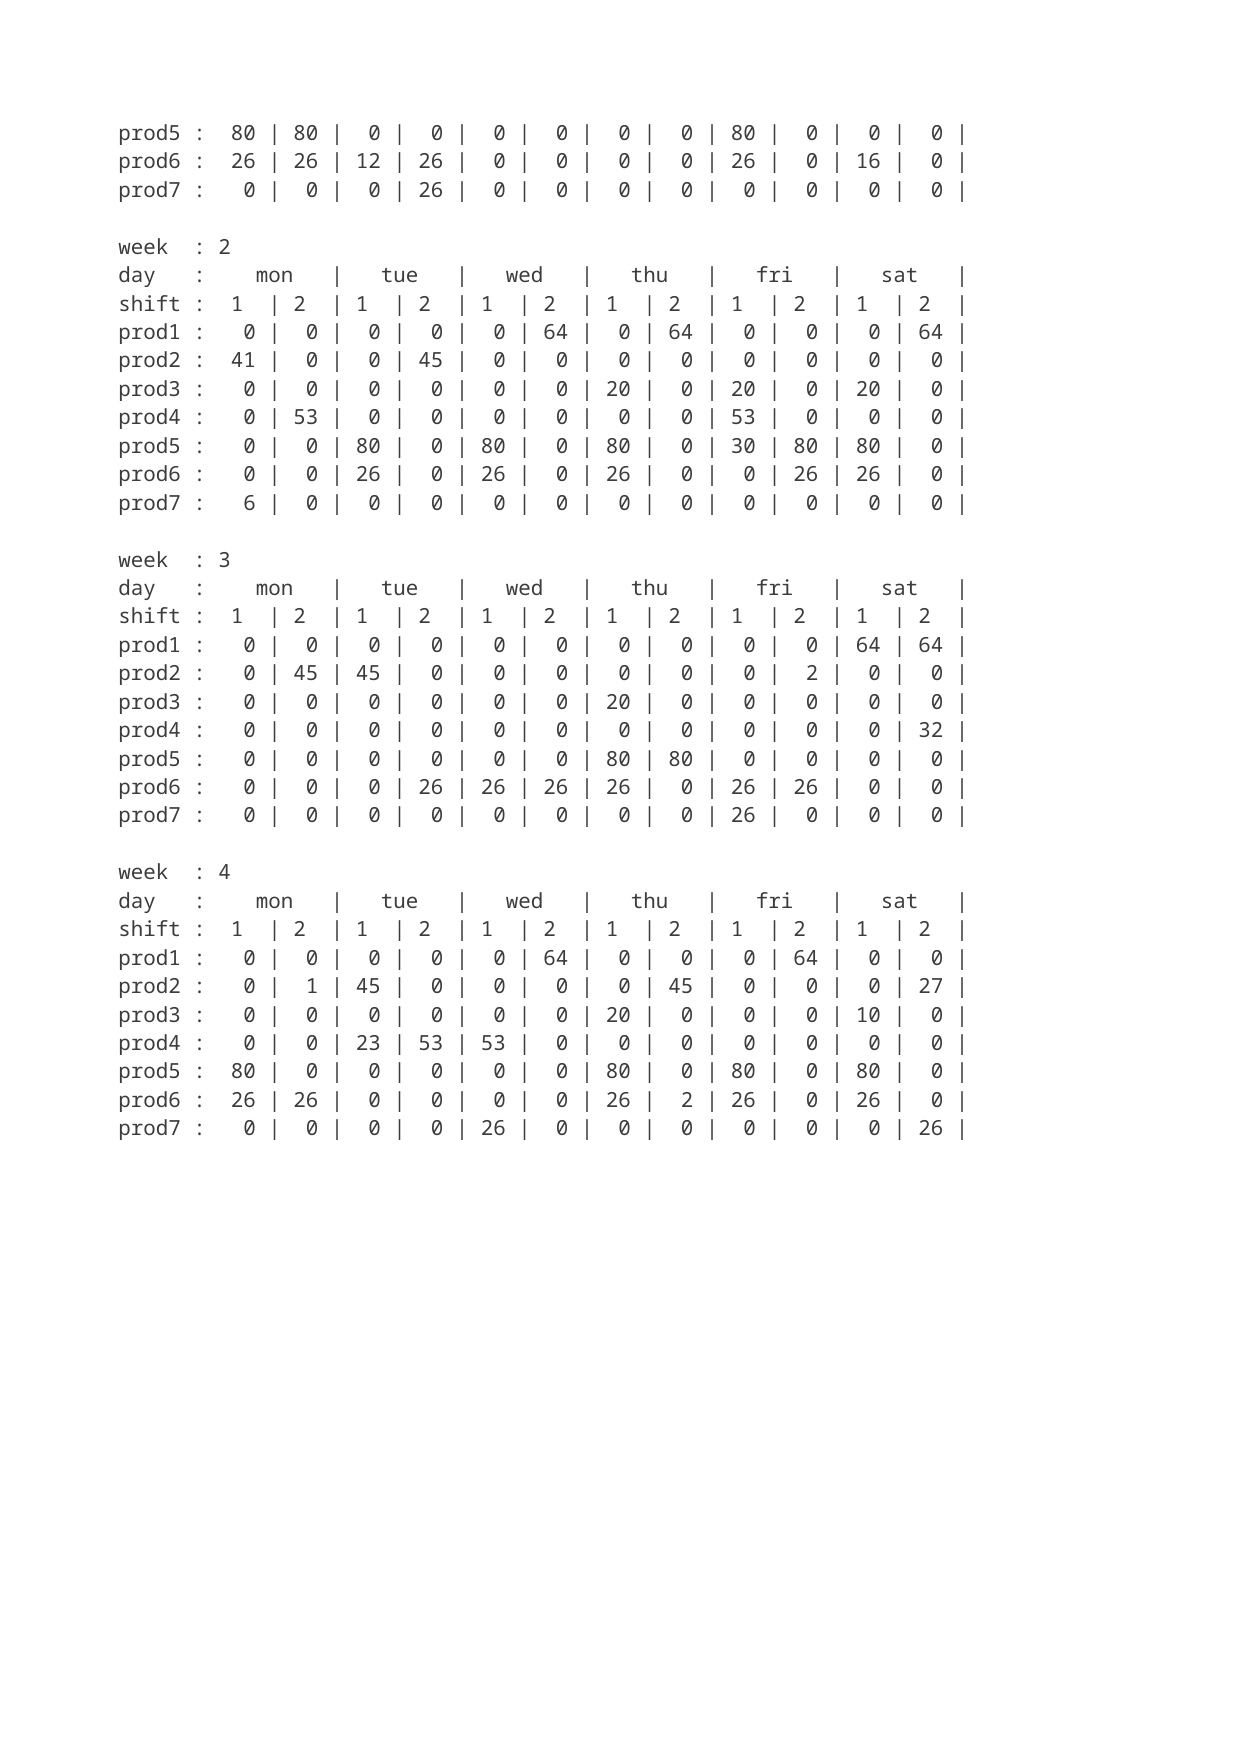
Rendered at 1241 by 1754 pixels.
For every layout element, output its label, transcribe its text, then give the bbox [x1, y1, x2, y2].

text day : mon | tue | wed | thu | fri | sat | [118, 573, 1122, 602]
text prod6 : 0 | 0 | 0 | 26 | 26 | 26 | 26 | 0 | 26 | 26 | 0 | 0 | [118, 772, 1122, 801]
text prod1 : 0 | 0 | 0 | 0 | 0 | 64 | 0 | 0 | 0 | 64 | 0 | 0 | [118, 943, 1122, 971]
text prod3 : 0 | 0 | 0 | 0 | 0 | 0 | 20 | 0 | 0 | 0 | 0 | 0 | [118, 687, 1122, 715]
text prod7 : 0 | 0 | 0 | 0 | 0 | 0 | 0 | 0 | 26 | 0 | 0 | 0 | [118, 801, 1122, 829]
text week : 4 [118, 857, 1122, 886]
text prod1 : 0 | 0 | 0 | 0 | 0 | 64 | 0 | 64 | 0 | 0 | 0 | 64 | [118, 317, 1122, 346]
text shift : 1 | 2 | 1 | 2 | 1 | 2 | 1 | 2 | 1 | 2 | 1 | 2 | [118, 289, 1122, 317]
text prod5 : 0 | 0 | 80 | 0 | 80 | 0 | 80 | 0 | 30 | 80 | 80 | 0 | [118, 431, 1122, 459]
text prod2 : 0 | 45 | 45 | 0 | 0 | 0 | 0 | 0 | 0 | 2 | 0 | 0 | [118, 658, 1122, 687]
text prod4 : 0 | 0 | 23 | 53 | 53 | 0 | 0 | 0 | 0 | 0 | 0 | 0 | [118, 1028, 1122, 1057]
text prod3 : 0 | 0 | 0 | 0 | 0 | 0 | 20 | 0 | 0 | 0 | 10 | 0 | [118, 1000, 1122, 1028]
text prod6 : 26 | 26 | 12 | 26 | 0 | 0 | 0 | 0 | 26 | 0 | 16 | 0 | [118, 147, 1122, 175]
text prod4 : 0 | 0 | 0 | 0 | 0 | 0 | 0 | 0 | 0 | 0 | 0 | 32 | [118, 715, 1122, 744]
text prod2 : 41 | 0 | 0 | 45 | 0 | 0 | 0 | 0 | 0 | 0 | 0 | 0 | [118, 346, 1122, 374]
text prod4 : 0 | 53 | 0 | 0 | 0 | 0 | 0 | 0 | 53 | 0 | 0 | 0 | [118, 402, 1122, 431]
text prod5 : 80 | 80 | 0 | 0 | 0 | 0 | 0 | 0 | 80 | 0 | 0 | 0 | [118, 118, 1122, 147]
text week : 3 [118, 545, 1122, 573]
text shift : 1 | 2 | 1 | 2 | 1 | 2 | 1 | 2 | 1 | 2 | 1 | 2 | [118, 602, 1122, 630]
text prod7 : 0 | 0 | 0 | 0 | 26 | 0 | 0 | 0 | 0 | 0 | 0 | 26 | [118, 1113, 1122, 1142]
text day : mon | tue | wed | thu | fri | sat | [118, 260, 1122, 289]
text prod3 : 0 | 0 | 0 | 0 | 0 | 0 | 20 | 0 | 20 | 0 | 20 | 0 | [118, 374, 1122, 402]
text prod2 : 0 | 1 | 45 | 0 | 0 | 0 | 0 | 45 | 0 | 0 | 0 | 27 | [118, 971, 1122, 1000]
text prod1 : 0 | 0 | 0 | 0 | 0 | 0 | 0 | 0 | 0 | 0 | 64 | 64 | [118, 630, 1122, 658]
text prod5 : 80 | 0 | 0 | 0 | 0 | 0 | 80 | 0 | 80 | 0 | 80 | 0 | [118, 1057, 1122, 1085]
text week : 2 [118, 232, 1122, 260]
text prod6 : 0 | 0 | 26 | 0 | 26 | 0 | 26 | 0 | 0 | 26 | 26 | 0 | [118, 459, 1122, 488]
text day : mon | tue | wed | thu | fri | sat | [118, 886, 1122, 914]
text prod7 : 0 | 0 | 0 | 26 | 0 | 0 | 0 | 0 | 0 | 0 | 0 | 0 | [118, 175, 1122, 203]
text prod5 : 0 | 0 | 0 | 0 | 0 | 0 | 80 | 80 | 0 | 0 | 0 | 0 | [118, 744, 1122, 772]
text prod6 : 26 | 26 | 0 | 0 | 0 | 0 | 26 | 2 | 26 | 0 | 26 | 0 | [118, 1085, 1122, 1113]
text shift : 1 | 2 | 1 | 2 | 1 | 2 | 1 | 2 | 1 | 2 | 1 | 2 | [118, 914, 1122, 943]
text prod7 : 6 | 0 | 0 | 0 | 0 | 0 | 0 | 0 | 0 | 0 | 0 | 0 | [118, 488, 1122, 516]
